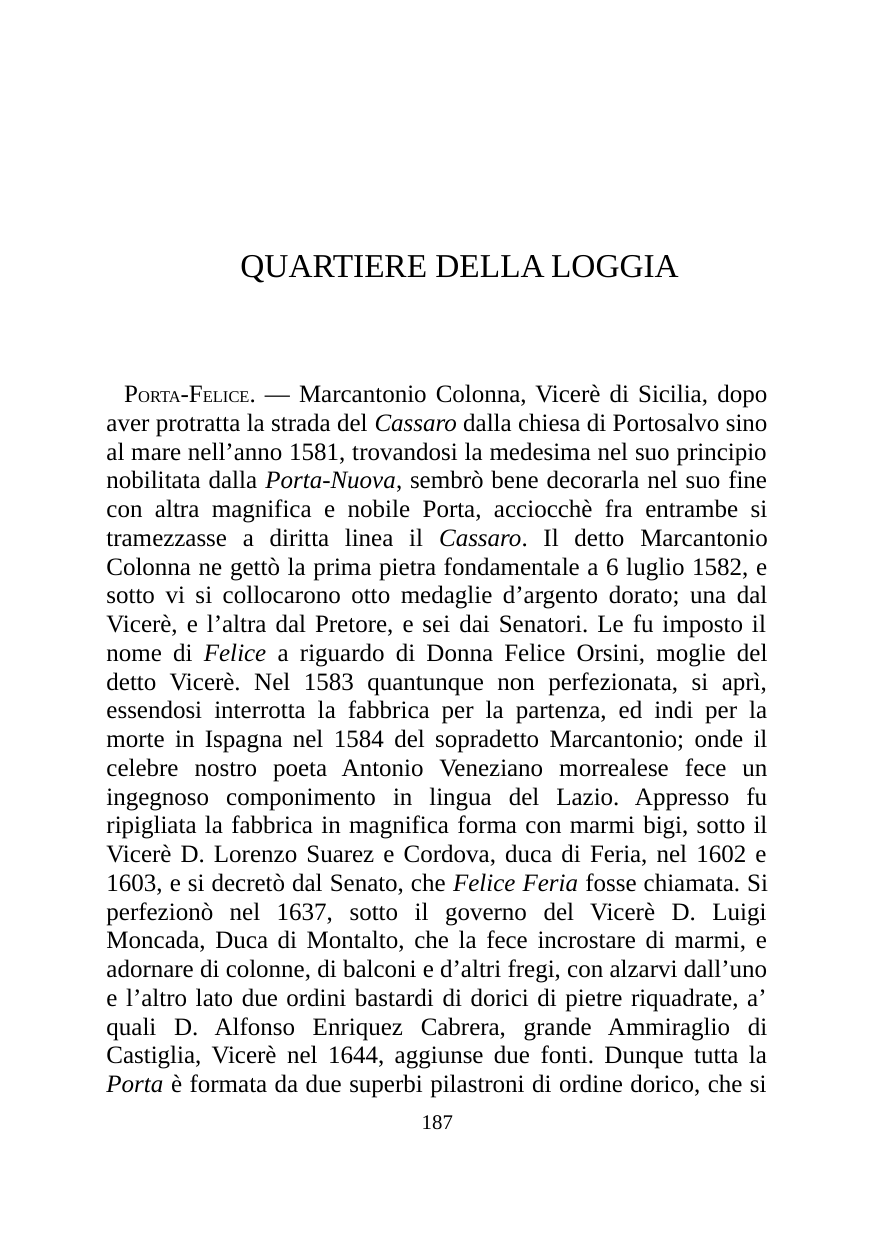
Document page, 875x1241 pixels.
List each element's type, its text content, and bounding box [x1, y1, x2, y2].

text Porta-Felice. — Marcantonio Colonna, Vicerè di Sicilia, dopo aver protratta la strada del Cassaro dalla chiesa di Portosalvo sino al mare nell’anno 1581, trovandosi la medesima nel suo principio nobilitata dalla Porta-Nuova, sembrò bene decorarla nel suo fine con altra magnifica e nobile Porta, acciocchè fra entrambe si tramezzasse a diritta linea il Cassaro. Il detto Marcantonio Colonna ne gettò la prima pietra fondamentale a 6 luglio 1582, e sotto vi si collocarono otto medaglie d’argento dorato; una dal Vicerè, e l’altra dal Pretore, e sei dai Senatori. Le fu imposto il nome di Felice a riguardo di Donna Felice Orsini, moglie del detto Vicerè. Nel 1583 quantunque non perfezionata, si aprì, essendosi interrotta la fabbrica per la partenza, ed indi per la morte in Ispagna nel 1584 del sopradetto Marcantonio; onde il celebre nostro poeta Antonio Veneziano morrealese fece un ingegnoso componimento in lingua del Lazio. Appresso fu ripigliata la fabbrica in magnifica forma con marmi bigi, sotto il Vicerè D. Lorenzo Suarez e Cordova, duca di Feria, nel 1602 e 1603, e si decretò dal Senato, che Felice Feria fosse chiamata. Si perfezionò nel 1637, sotto il governo del Vicerè D. Luigi Moncada, Duca di Montalto, che la fece incrostare di marmi, e adornare di colonne, di balconi e d’altri fregi, con alzarvi dall’uno e l’altro lato due ordini bastardi di dorici di pietre riquadrate, a’ quali D. Alfonso Enriquez Cabrera, grande Ammiraglio di Castiglia, Vicerè nel 1644, aggiunse due fonti. Dunque tutta la Porta è formata da due superbi pilastroni di ordine dorico, che si [106, 379, 768, 1098]
subtitle QUARTIERE DELLA LOGGIA [151, 247, 768, 285]
